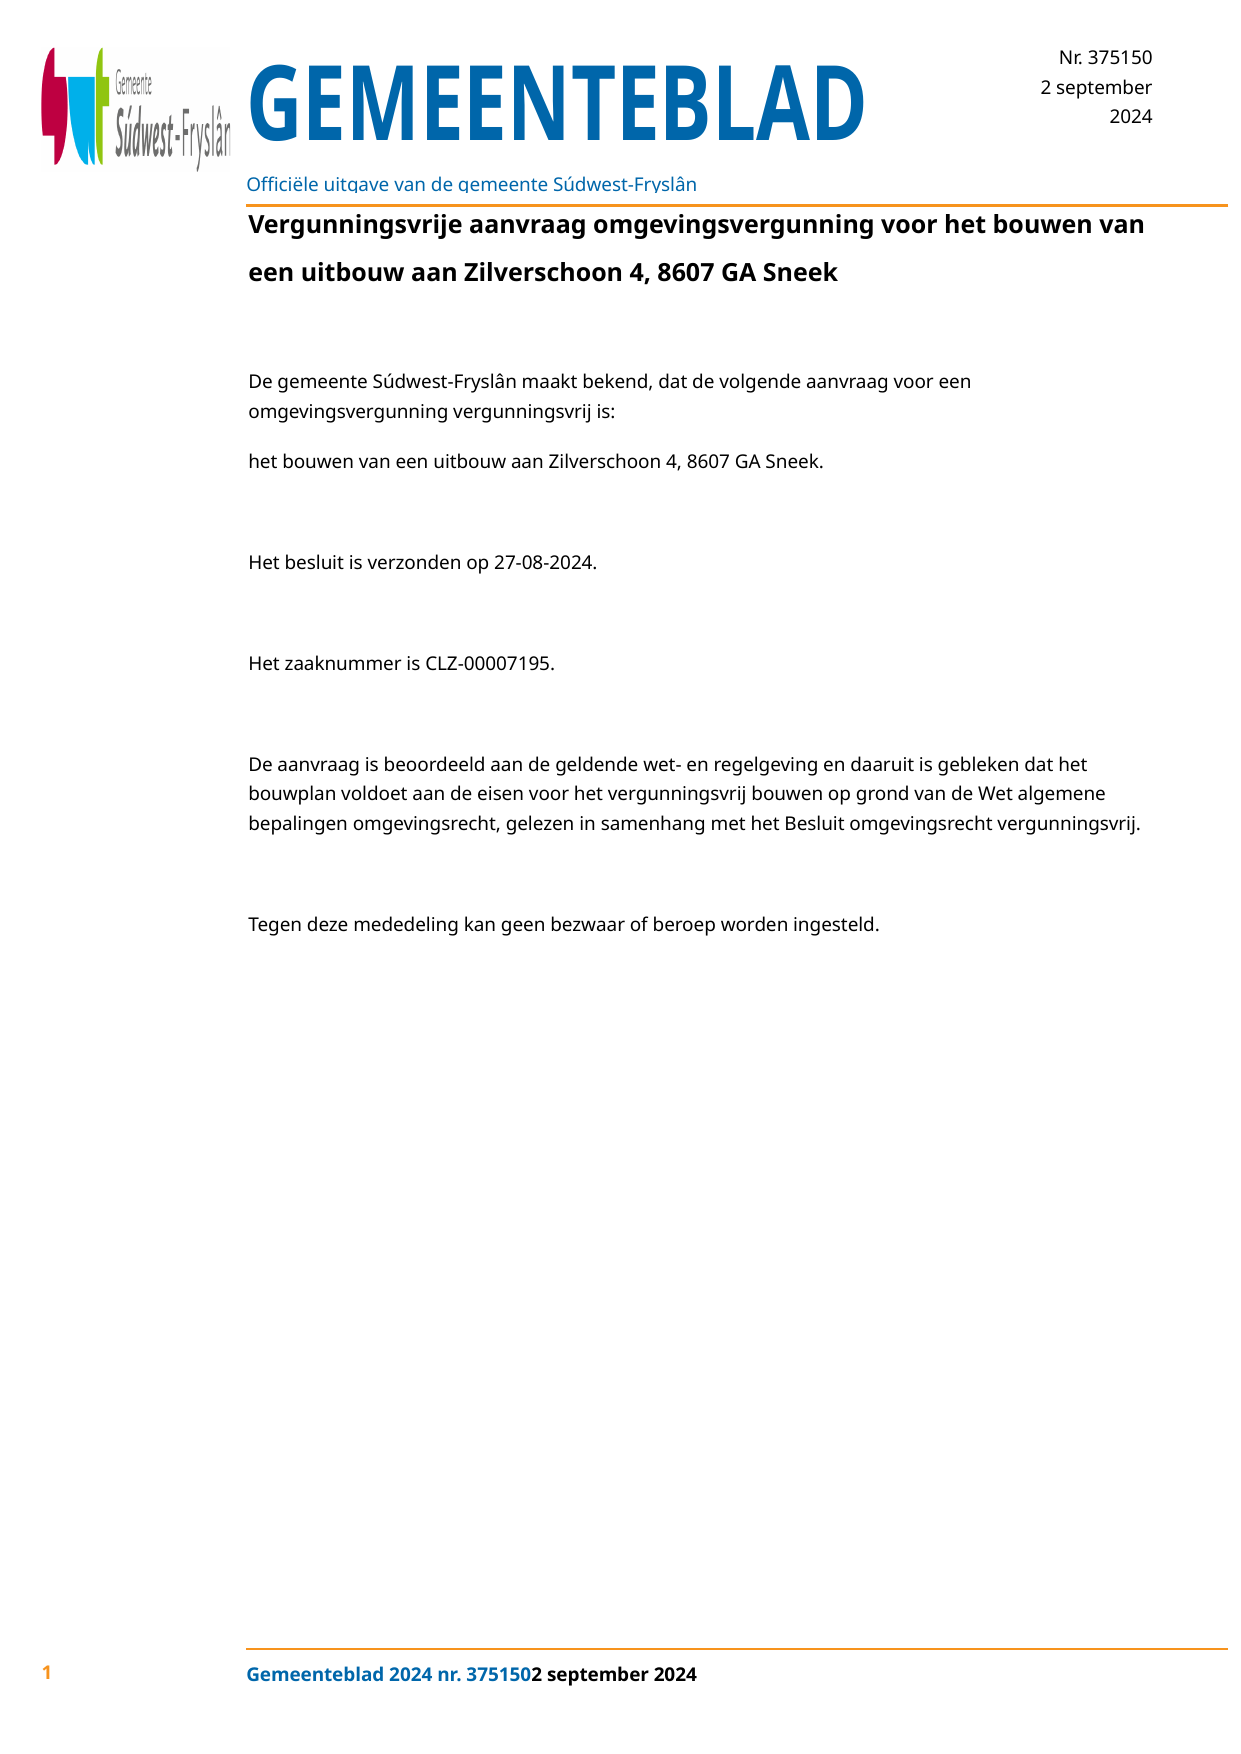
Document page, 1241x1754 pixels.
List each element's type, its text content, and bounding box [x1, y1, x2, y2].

text Het zaaknummer is CLZ-00007195. [248, 650, 1152, 676]
picture [41, 47, 231, 172]
text het bouwen van een uitbouw aan Zilverschoon 4, 8607 GA Sneek. [248, 448, 1152, 474]
text Het besluit is verzonden op 27-08-2024. [248, 549, 1152, 575]
text Tegen deze mededeling kan geen bezwaar of beroep worden ingesteld. [248, 911, 1152, 937]
text De aanvraag is beoordeeld aan de geldende wet- en regelgeving en daaruit is gebleken dat het bouwplan voldoet aan de eisen voor het vergunningsvrij bouwen op grond van de Wet algemene bepalingen omgevingsrecht, gelezen in samenhang met het Besluit omgevingsrecht vergunningsvrij. [248, 751, 1152, 836]
text Vergunningsvrije aanvraag omgevingsvergunning voor het bouwen van een uitbouw aan Zilverschoon 4, 8607 GA Sneek [248, 207, 1152, 288]
text De gemeente Súdwest-Fryslân maakt bekend, dat de volgende aanvraag voor een omgevingsvergunning vergunningsvrij is: [248, 368, 1152, 424]
